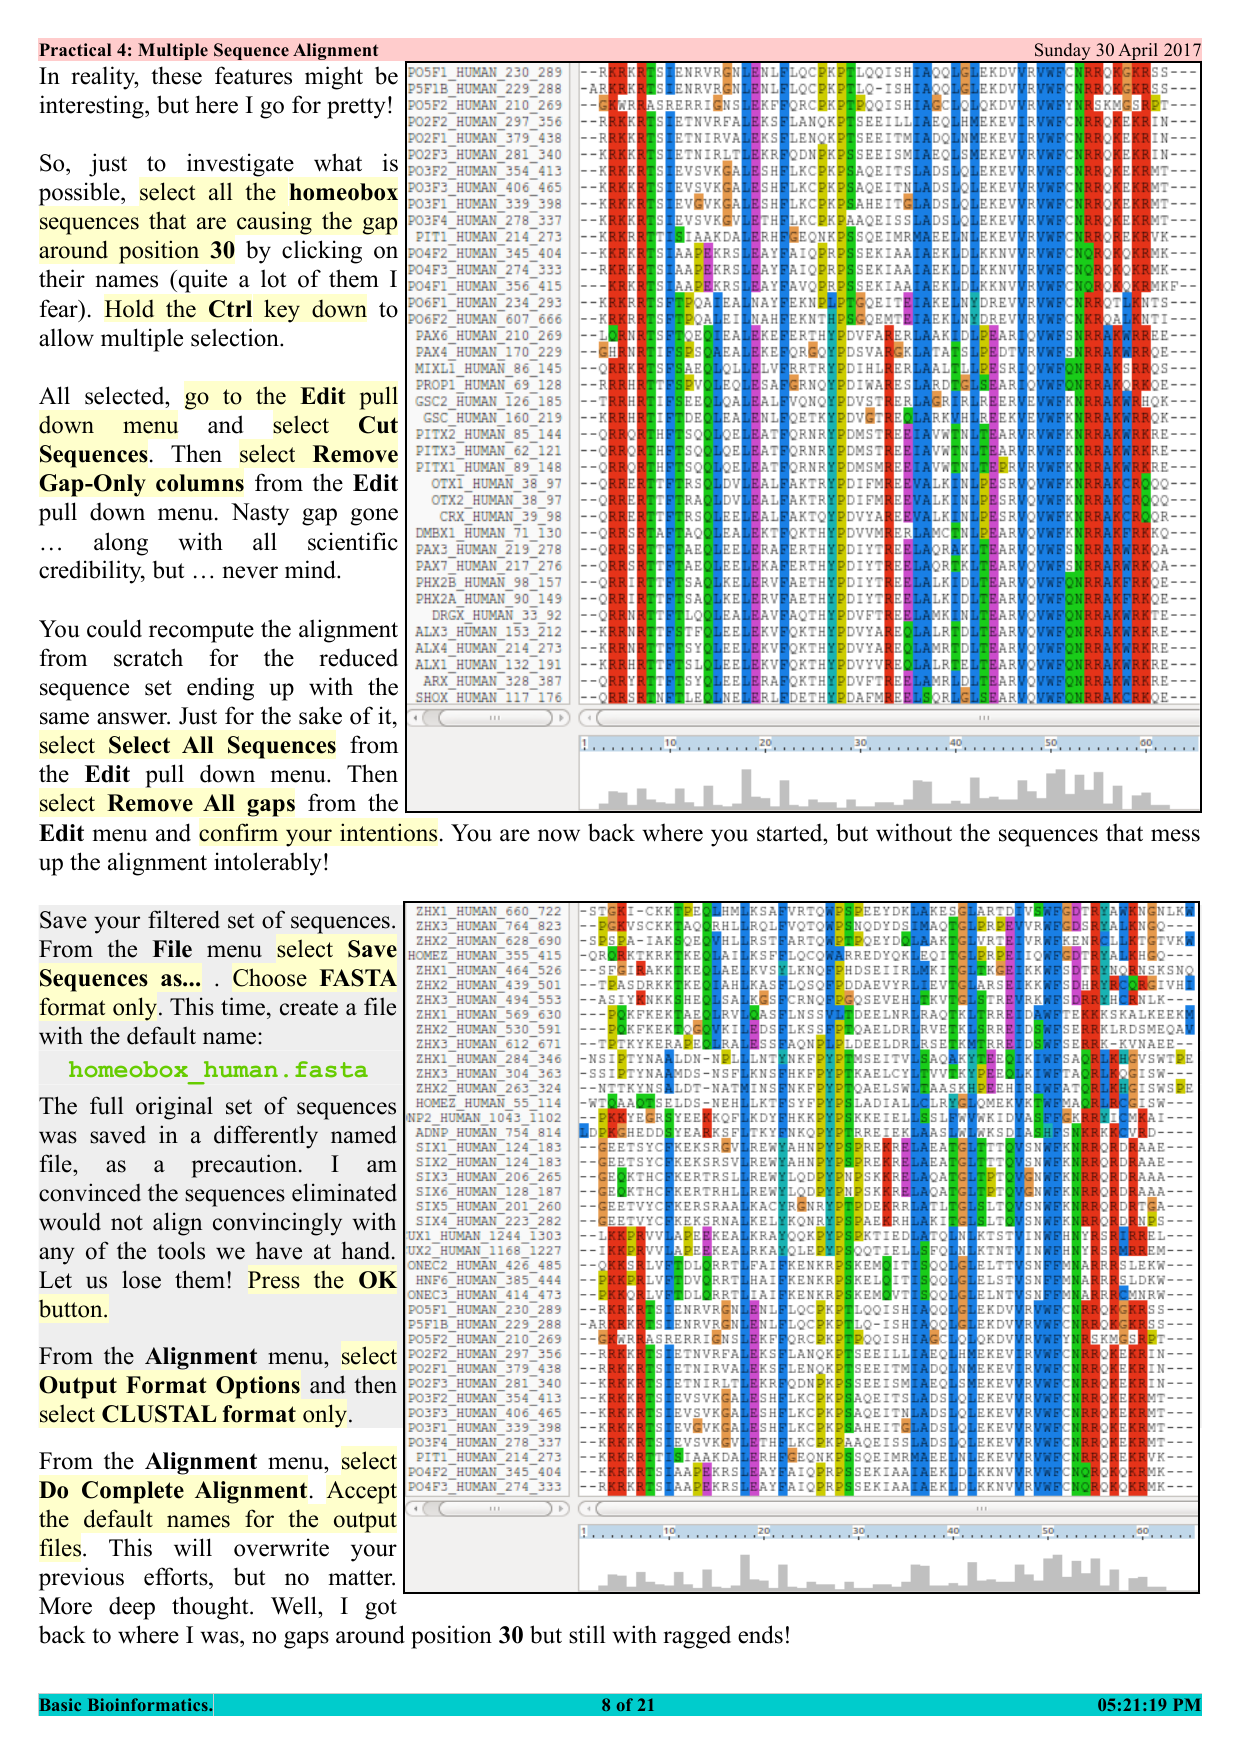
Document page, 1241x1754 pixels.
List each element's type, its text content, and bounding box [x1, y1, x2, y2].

text All selected, go to the Edit pull down menu and select Cut Sequences. Then select Remove Gap-Only columns from the Edit pull down menu. Nasty gap gone … along with all scientific credibility, but … never mind. [38, 381, 404, 584]
picture [407, 63, 1200, 811]
text From the Alignment menu, select Output Format Options and then select CLUSTAL format only. [38, 1341, 403, 1428]
text So, just to investigate what is possible, select all the homeobox sequences that are causing the gap around position 30 by clicking on their names (quite a lot of them I fear). Hold the Ctrl key down to allow multiple selection. [38, 148, 404, 352]
text You could recompute the alignment from scratch for the reduced sequence set ending up with the same answer. Just for the sake of it, select Select All Sequences from the Edit pull down menu. Then select Remove All gaps from the Edit menu and confirm your intentions. You are now back where you started, but without the sequences that mess up the alignment intolerably! [38, 614, 1202, 876]
text The full original set of sequences was saved in a differently named file, as a precaution. I am convinced the sequences eliminated would not align convincingly with any of the tools we have at hand. Let us lose them! Press the OK button. [38, 1091, 403, 1323]
text From the Alignment menu, select Do Complete Alignment. Accept the default names for the output files. This will overwrite your previous efforts, but no matter. More deep thought. Well, I got back to where I was, no gaps around position 30 but still with ragged ends! [38, 1446, 1202, 1649]
text In reality, these features might be interesting, but here I go for pretty! [38, 61, 405, 813]
picture [405, 903, 1198, 1592]
text homeobox_human.fasta [38, 1056, 403, 1085]
text Save your filtered set of sequences. From the File menu select Save Sequences as... . Choose FASTA format only. This time, create a file with the default name: [38, 905, 403, 1050]
